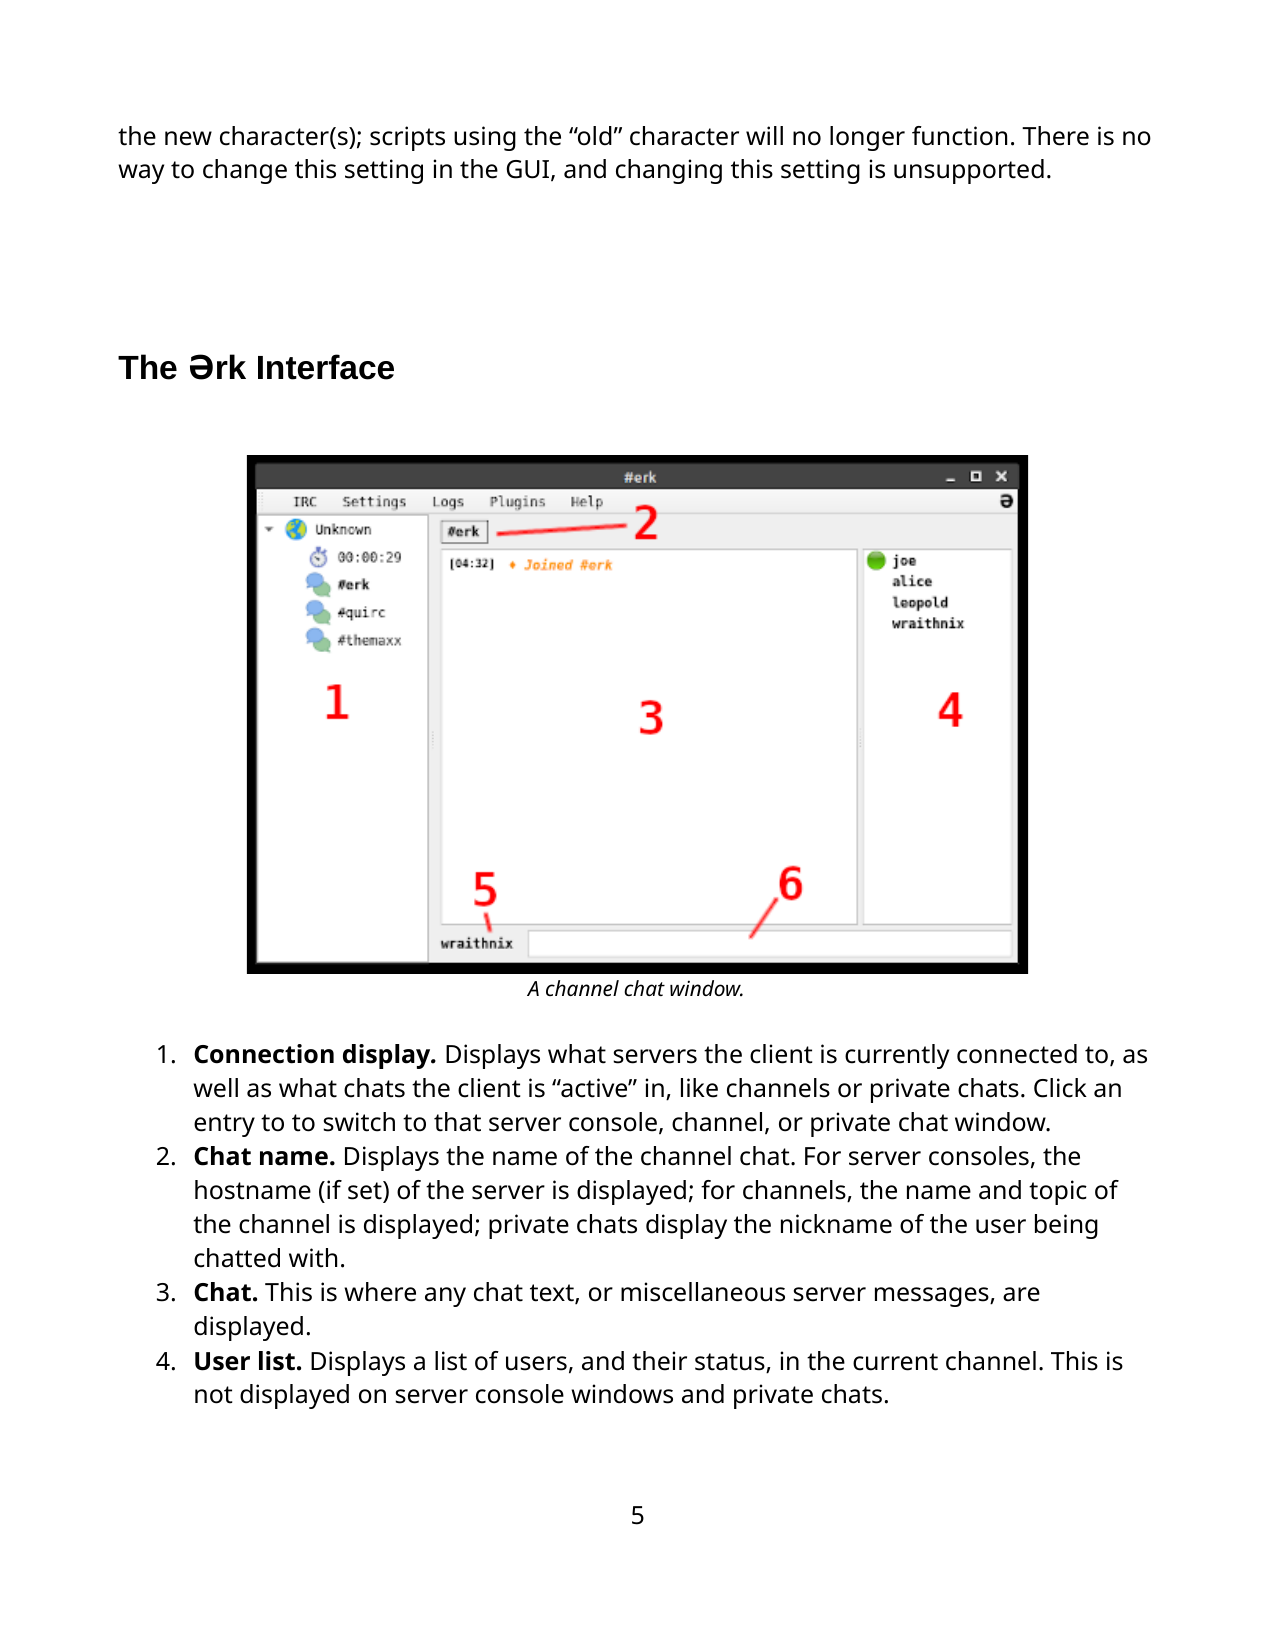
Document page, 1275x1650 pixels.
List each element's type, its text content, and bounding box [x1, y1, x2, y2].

list Connection display. Displays what servers the client is currently connected to, as well as what chats the client is “active” in, like channels or private chats. Click an entry to to switch to that server console, channel, or private chat window. [156, 1037, 1157, 1139]
text A channel chat window. [118, 974, 1157, 1002]
list User list. Displays a list of users, and their status, in the current channel. This is not displayed on server console windows and private chats. [156, 1343, 1157, 1411]
list Chat. This is where any chat text, or miscellaneous server messages, are displayed. [156, 1275, 1157, 1343]
subtitle The Ərk Interface [118, 343, 1157, 389]
text the new character(s); scripts using the “old” character will no longer function. There is no way to change this setting in the GUI, and changing this setting is unsupported. [118, 118, 1157, 186]
picture [246, 455, 1029, 974]
list Chat name. Displays the name of the channel chat. For server consoles, the hostname (if set) of the server is displayed; for channels, the name and topic of the channel is displayed; private chats display the nickname of the user being chatted with. [156, 1139, 1157, 1275]
